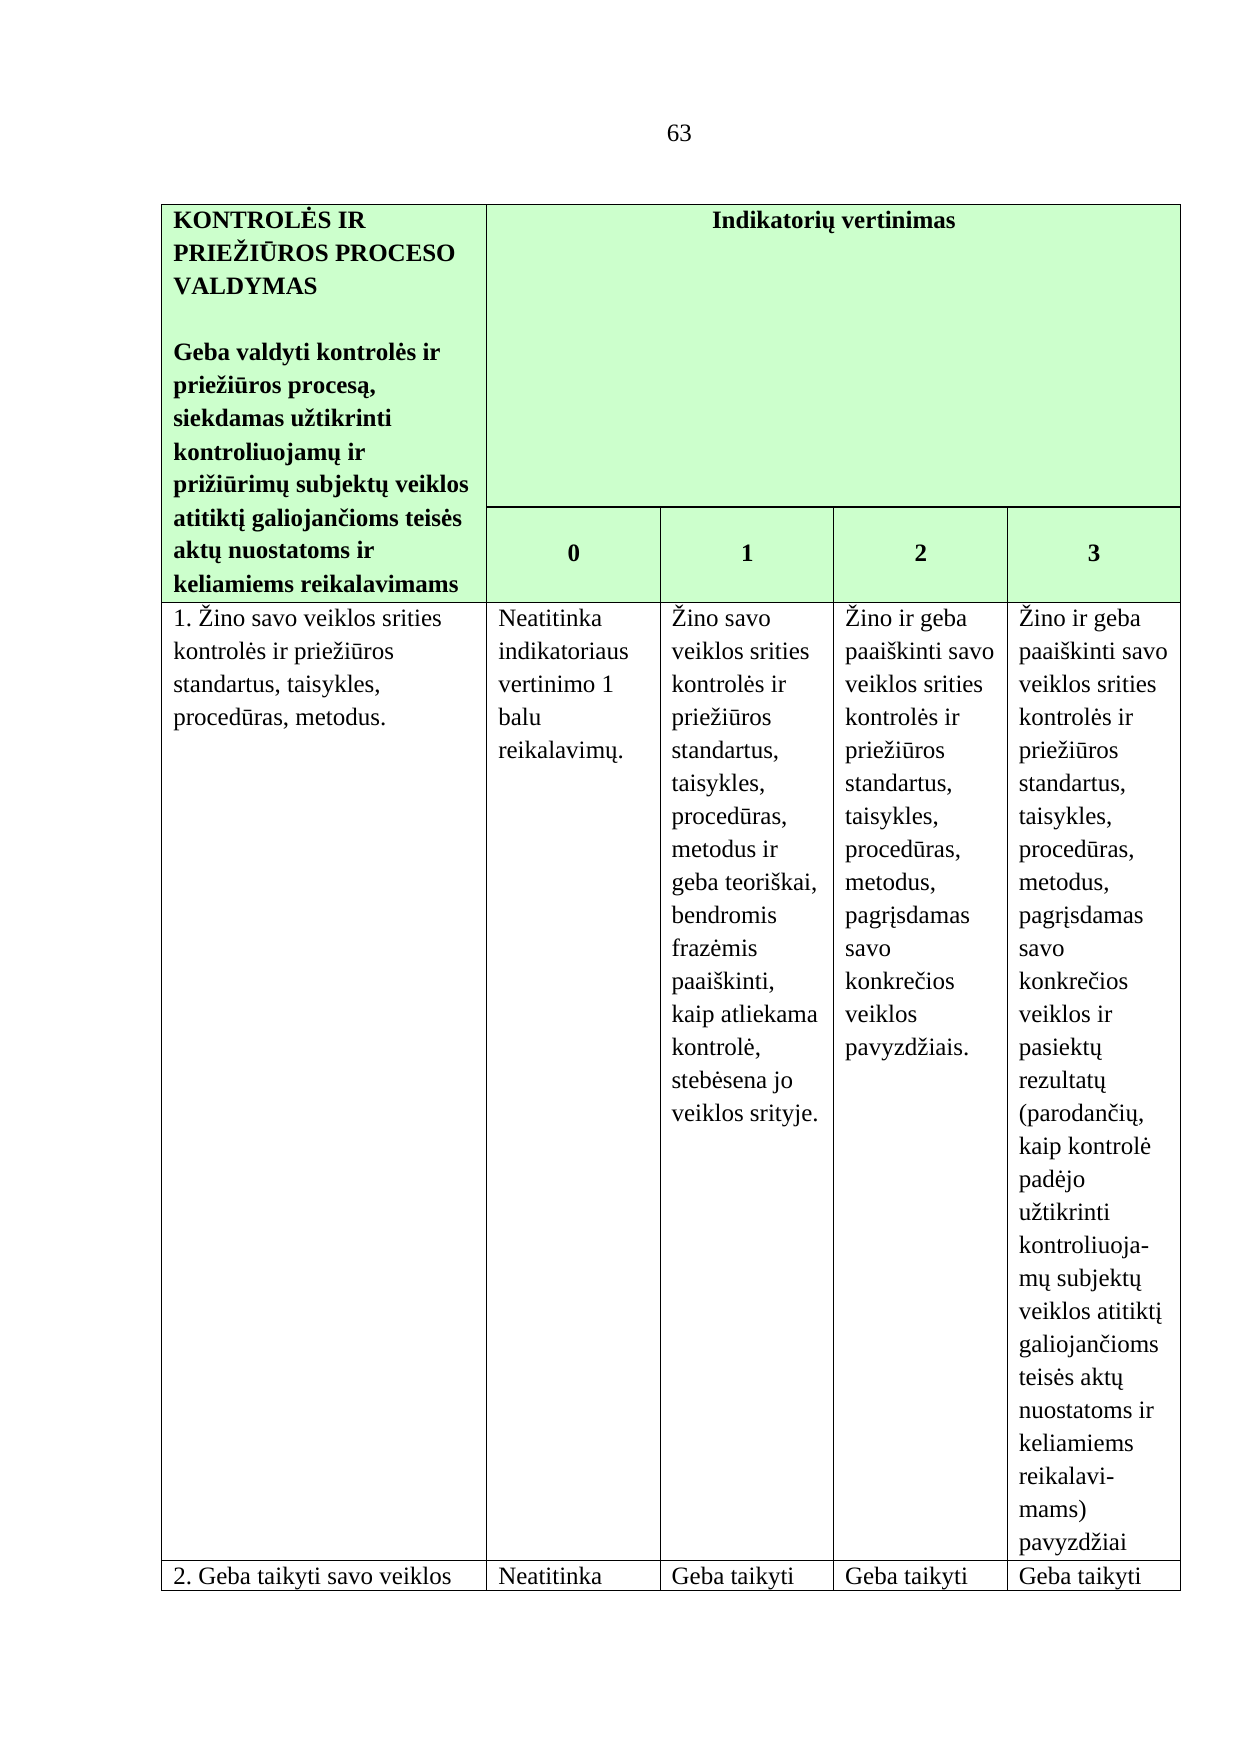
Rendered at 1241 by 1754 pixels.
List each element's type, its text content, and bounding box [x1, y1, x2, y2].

table_header Indikatorių vertinimas [487, 205, 1180, 506]
table_cell 2. Geba taikyti savo veiklos [162, 1561, 486, 1590]
table_cell Žino ir geba paaiškinti savo veiklos srities kontrolės ir priežiūros standartus, taisykles, procedūras, metodus, pagrįsdamas savo konkrečios veiklos ir pasiektų rezultatų (parodančių, kaip kontrolė padėjo užtikrinti kontroliuoja-mų subjektų veiklos atitiktį galiojančioms teisės aktų nuostatoms ir keliamiems reikalavi-mams) pavyzdžiai [1008, 603, 1180, 1560]
table_cell Geba taikyti [834, 1561, 1007, 1590]
table_cell Neatitinka [487, 1561, 660, 1590]
table_cell Geba taikyti [1008, 1561, 1180, 1590]
table_cell Neatitinka indikatoriaus vertinimo 1 balu reikalavimų. [487, 603, 660, 1560]
table_cell 0 [487, 508, 660, 602]
table_header KONTROLĖS IR PRIEŽIŪROS PROCESO VALDYMAS Geba valdyti kontrolės ir priežiūros procesą, siekdamas užtikrinti kontroliuojamų ir prižiūrimų subjektų veiklos atitiktį galiojančioms teisės aktų nuostatoms ir keliamiems reikalavimams [162, 205, 486, 602]
table_cell 1 [661, 508, 833, 602]
table_cell Žino savo veiklos srities kontrolės ir priežiūros standartus, taisykles, procedūras, metodus ir geba teoriškai, bendromis frazėmis paaiškinti, kaip atliekama kontrolė, stebėsena jo veiklos srityje. [661, 603, 833, 1560]
table_cell 2 [834, 508, 1007, 602]
table_cell 3 [1008, 508, 1180, 602]
table_cell 1. Žino savo veiklos srities kontrolės ir priežiūros standartus, taisykles, procedūras, metodus. [162, 603, 486, 1560]
table_cell Geba taikyti [661, 1561, 833, 1590]
table_cell Žino ir geba paaiškinti savo veiklos srities kontrolės ir priežiūros standartus, taisykles, procedūras, metodus, pagrįsdamas savo konkrečios veiklos pavyzdžiais. [834, 603, 1007, 1560]
